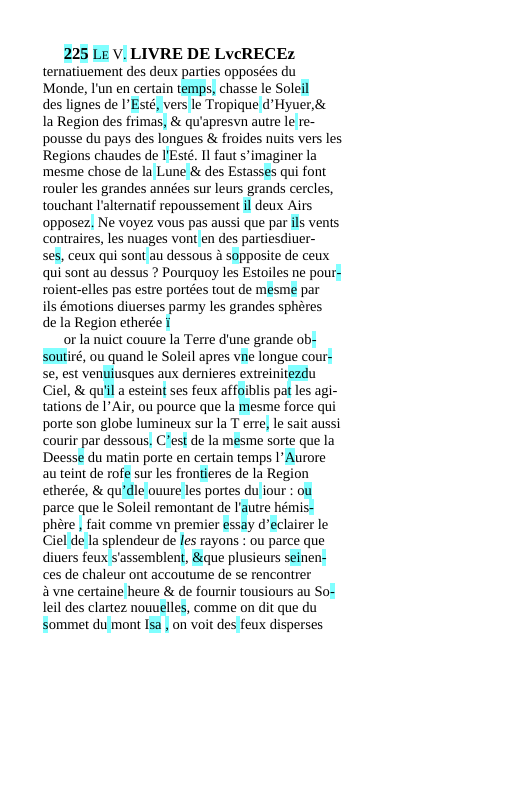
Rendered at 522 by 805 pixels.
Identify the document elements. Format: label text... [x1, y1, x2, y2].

text 225 Le V. LIVRE DE LvcRECEz ternatiuement des deux parties opposées du Monde, l'un en certain temps, chasse le Soleil des lignes de l’Esté, vers le Tropique d’Hyuer,& la Region des frimas, & qu'apresvn autre le re- pousse du pays des longues & froides nuits vers les Regions chaudes de l'Esté. Il faut s’imaginer la mesme chose de la Lune & des Estasses qui font rouler les grandes années sur leurs grands cercles, touchant l'alternatif repoussement il deux Airs opposez. Ne voyez vous pas aussi que par ils vents contraires, les nuages vont en des partiesdiuer- ses, ceux qui sont au dessous à sopposite de ceux qui sont au dessus ? Pourquoy les Estoiles ne pour- roient-elles pas estre portées tout de mesme par ils émotions diuerses parmy les grandes sphères de la Region etherée ï [43, 43, 426, 331]
text or la nuict couure la Terre d'une grande ob- soutiré, ou quand le Soleil apres vne longue cour- se, est venuiusques aux dernieres extreinitezdu Ciel, & qu'il a esteint ses feux affoiblis pat les agi- tations de l’Air, ou pource que la mesme force qui porte son globe lumineux sur la T erre, le sait aussi courir par dessous. C’est de la mesme sorte que la Deesse du matin porte en certain temps l’Aurore au teint de rofe sur les frontieres de la Region etherée, & qu’dle ouure les portes du iour : ou parce que le Soleil remontant de l'autre hémis- phère , fait comme vn premier essay d’eclairer le Ciel de la splendeur de les rayons : ou parce que diuers feux s'assemblent, &que plusieurs seinen- ces de chaleur ont accoutume de se rencontrer à vne certaine heure & de fournir tousiours au So- leil des clartez nouuelles, comme on dit que du sommet du mont Isa , on voit des feux disperses [43, 331, 426, 633]
